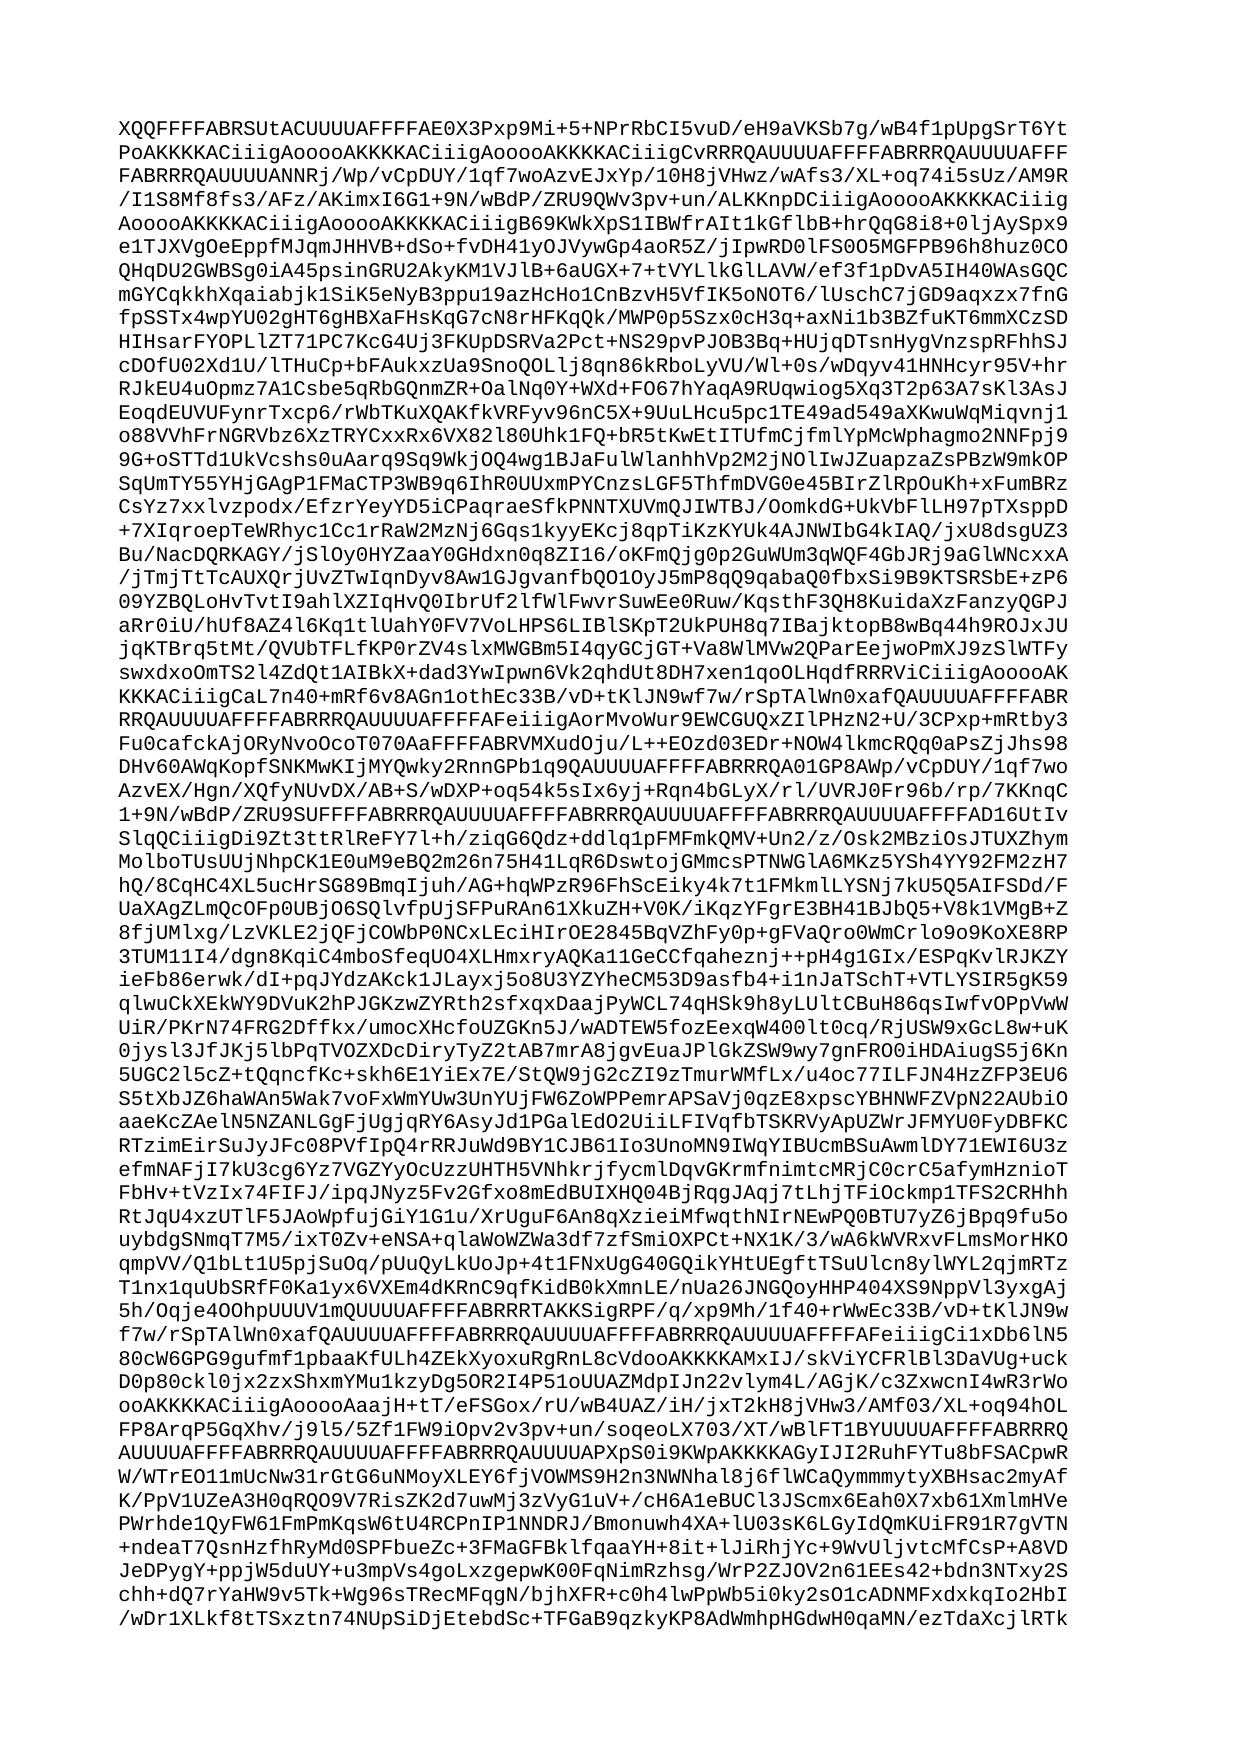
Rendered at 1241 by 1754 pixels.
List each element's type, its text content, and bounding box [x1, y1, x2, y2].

text QHqDU2GWBSg0iA45psinGRU2AkyKM1VJlB+6aUGX+7+tVYLlkGlLAVW/ef3f1pDvA5IH40WAsGQC [118, 260, 1122, 284]
text SqUmTY55YHjGAgP1FMaCTP3WB9q6IhR0UUxmPYCnzsLGF5ThfmDVG0e45BIrZlRpOuKh+xFumBRz [118, 473, 1122, 496]
text f7w/rSpTAlWn0xafQAUUUUAFFFFABRRRQAUUUUAFFFFABRRRQAUUUUAFFFFAFeiiigCi1xDb6lN5 [118, 1324, 1122, 1348]
text UaXAgZLmQcOFp0UBjO6SQlvfpUjSFPuRAn61XkuZH+V0K/iKqzYFgrE3BH41BJbQ5+V8k1VMgB+Z [118, 898, 1122, 922]
text uybdgSNmqT7M5/ixT0Zv+eNSA+qlaWoWZWa3df7zfSmiOXPCt+NX1K/3/wA6kWVRxvFLmsMorHKO [118, 1229, 1122, 1253]
text AooooAKKKKACiiigAooooAKKKKACiiigB69KWkXpS1IBWfrAIt1kGflbB+hrQqG8i8+0ljAySpx9 [118, 213, 1122, 236]
text e1TJXVgOeEppfMJqmJHHVB+dSo+fvDH41yOJVywGp4aoR5Z/jIpwRD0lFS0O5MGFPB96h8huz0CO [118, 236, 1122, 260]
text PoAKKKKACiiigAooooAKKKKACiiigAooooAKKKKACiiigCvRRRQAUUUUAFFFFABRRRQAUUUUAFFF [118, 142, 1122, 165]
text 5UGC2l5cZ+tQqncfKc+skh6E1YiEx7E/StQW9jG2cZI9zTmurWMfLx/u4oc77ILFJN4HzZFP3EU6 [118, 1064, 1122, 1088]
text AzvEX/Hgn/XQfyNUvDX/AB+S/wDXP+oq54k5sIx6yj+Rqn4bGLyX/rl/UVRJ0Fr96b/rp/7KKnqC [118, 780, 1122, 804]
text JeDPygY+ppjW5duUY+u3mpVs4goLxzgepwK00FqNimRzhsg/WrP2ZJOV2n61EEs42+bdn3NTxy2S [118, 1561, 1122, 1584]
text PWrhde1QyFW61FmPmKqsW6tU4RCPnIP1NNDRJ/Bmonuwh4XA+lU03sK6LGyIdQmKUiFR91R7gVTN [118, 1513, 1122, 1537]
text 1+9N/wBdP/ZRU9SUFFFFABRRRQAUUUUAFFFFABRRRQAUUUUAFFFFABRRRQAUUUUAFFFFAD16UtIv [118, 804, 1122, 827]
text /I1S8Mf8fs3/AFz/AKimxI6G1+9N/wBdP/ZRU9QWv3pv+un/ALKKnpDCiiigAooooAKKKKACiiig [118, 189, 1122, 213]
text Fu0cafckAjORyNvoOcoT070AaFFFFABRVMXudOju/L++EOzd03EDr+NOW4lkmcRQq0aPsZjJhs98 [118, 733, 1122, 757]
text aaeKcZAelN5NZANLGgFjUgjqRY6AsyJd1PGalEdO2UiiLFIVqfbTSKRVyApUZWrJFMYU0FyDBFKC [118, 1111, 1122, 1135]
text RTzimEirSuJyJFc08PVfIpQ4rRRJuWd9BY1CJB61Io3UnoMN9IWqYIBUcmBSuAwmlDY71EWI6U3z [118, 1135, 1122, 1158]
text S5tXbJZ6haWAn5Wak7voFxWmYUw3UnYUjFW6ZoWPPemrAPSaVj0qzE8xpscYBHNWFZVpN22AUbiO [118, 1088, 1122, 1111]
text RJkEU4uOpmz7A1Csbe5qRbGQnmZR+OalNq0Y+WXd+FO67hYaqA9RUqwiog5Xq3T2p63A7sKl3AsJ [118, 378, 1122, 402]
text K/PpV1UZeA3H0qRQO9V7RisZK2d7uwMj3zVyG1uV+/cH6A1eBUCl3JScmx6Eah0X7xb61XmlmHVe [118, 1489, 1122, 1513]
text mGYCqkkhXqaiabjk1SiK5eNyB3ppu19azHcHo1CnBzvH5VfIK5oNOT6/lUschC7jGD9aqxzx7fnG [118, 284, 1122, 307]
text aRr0iU/hUf8AZ4l6Kq1tlUahY0FV7VoLHPS6LIBlSKpT2UkPUH8q7IBajktopB8wBq44h9ROJxJU [118, 615, 1122, 638]
text XQQFFFFABRSUtACUUUUAFFFFAE0X3Pxp9Mi+5+NPrRbCI5vuD/eH9aVKSb7g/wB4f1pUpgSrT6Yt [118, 118, 1122, 142]
text UiR/PKrN74FRG2Dffkx/umocXHcfoUZGKn5J/wADTEW5fozEexqW400lt0cq/RjUSW9xGcL8w+uK [118, 1017, 1122, 1040]
text KKKACiiigCaL7n40+mRf6v8AGn1othEc33B/vD+tKlJN9wf7w/rSpTAlWn0xafQAUUUUAFFFFABR [118, 686, 1122, 709]
text EoqdEUVUFynrTxcp6/rWbTKuXQAKfkVRFyv96nC5X+9UuLHcu5pc1TE49ad549aXKwuWqMiqvnj1 [118, 402, 1122, 426]
text FbHv+tVzIx74FIFJ/ipqJNyz5Fv2Gfxo8mEdBUIXHQ04BjRqgJAqj7tLhjTFiOckmp1TFS2CRHhh [118, 1182, 1122, 1206]
text qlwuCkXEkWY9DVuK2hPJGKzwZYRth2sfxqxDaajPyWCL74qHSk9h8yLUltCBuH86qsIwfvOPpVwW [118, 993, 1122, 1017]
text hQ/8CqHC4XL5ucHrSG89BmqIjuh/AG+hqWPzR96FhScEiky4k7t1FMkmlLYSNj7kU5Q5AIFSDd/F [118, 875, 1122, 898]
text /wDr1XLkf8tTSxztn74NUpSiDjEtebdSc+TFGaB9qzkyKP8AdWmhpHGdwH0qaMN/ezTdaXcjlRTk [118, 1608, 1122, 1631]
text D0p80ckl0jx2zxShxmYMu1kzyDg5OR2I4P51oUUAZMdpIJn22vlym4L/AGjK/c3ZxwcnI4wR3rWo [118, 1371, 1122, 1395]
text +7XIqroepTeWRhyc1Cc1rRaW2MzNj6Gqs1kyyEKcj8qpTiKzKYUk4AJNWIbG4kIAQ/jxU8dsgUZ3 [118, 520, 1122, 544]
text W/WTrEO11mUcNw31rGtG6uNMoyXLEY6fjVOWMS9H2n3NWNhal8j6flWCaQymmmytyXBHsac2myAf [118, 1466, 1122, 1489]
text FABRRRQAUUUUANNRj/Wp/vCpDUY/1qf7woAzvEJxYp/10H8jVHwz/wAfs3/XL+oq74i5sUz/AM9R [118, 165, 1122, 189]
text 3TUM11I4/dgn8KqiC4mboSfeqUO4XLHmxryAQKa11GeCCfqaheznj++pH4g1GIx/ESPqKvlRJKZY [118, 946, 1122, 969]
text DHv60AWqKopfSNKMwKIjMYQwky2RnnGPb1q9QAUUUUAFFFFABRRRQA01GP8AWp/vCpDUY/1qf7wo [118, 757, 1122, 780]
text 80cW6GPG9gufmf1pbaaKfULh4ZEkXyoxuRgRnL8cVdooAKKKKAMxIJ/skViYCFRlBl3DaVUg+uck [118, 1348, 1122, 1371]
text ieFb86erwk/dI+pqJYdzAKck1JLayxj5o8U3YZYheCM53D9asfb4+i1nJaTSchT+VTLYSIR5gK59 [118, 969, 1122, 993]
text Bu/NacDQRKAGY/jSlOy0HYZaaY0GHdxn0q8ZI16/oKFmQjg0p2GuWUm3qWQF4GbJRj9aGlWNcxxA [118, 544, 1122, 567]
text MolboTUsUUjNhpCK1E0uM9eBQ2m26n75H41LqR6DswtojGMmcsPTNWGlA6MKz5YSh4YY92FM2zH7 [118, 851, 1122, 875]
text swxdxoOmTS2l4ZdQt1AIBkX+dad3YwIpwn6Vk2qhdUt8DH7xen1qoOLHqdfRRRViCiiigAooooAK [118, 662, 1122, 686]
text HIHsarFYOPLlZT71PC7KcG4Uj3FKUpDSRVa2Pct+NS29pvPJOB3Bq+HUjqDTsnHygVnzspRFhhSJ [118, 331, 1122, 354]
text o88VVhFrNGRVbz6XzTRYCxxRx6VX82l80Uhk1FQ+bR5tKwEtITUfmCjfmlYpMcWphagmo2NNFpj9 [118, 426, 1122, 449]
text fpSSTx4wpYU02gHT6gHBXaFHsKqG7cN8rHFKqQk/MWP0p5Szx0cH3q+axNi1b3BZfuKT6mmXCzSD [118, 307, 1122, 331]
text SlqQCiiigDi9Zt3ttRlReFY7l+h/ziqG6Qdz+ddlq1pFMFmkQMV+Un2/z/Osk2MBziOsJTUXZhym [118, 827, 1122, 851]
text /jTmjTtTcAUXQrjUvZTwIqnDyv8Aw1GJgvanfbQO1OyJ5mP8qQ9qabaQ0fbxSi9B9KTSRSbE+zP6 [118, 567, 1122, 591]
text efmNAFjI7kU3cg6Yz7VGZYyOcUzzUHTH5VNhkrjfycmlDqvGKrmfnimtcMRjC0crC5afymHznioT [118, 1158, 1122, 1182]
text 8fjUMlxg/LzVKLE2jQFjCOWbP0NCxLEciHIrOE2845BqVZhFy0p+gFVaQro0WmCrlo9o9KoXE8RP [118, 922, 1122, 946]
text 9G+oSTTd1UkVcshs0uAarq9Sq9WkjOQ4wg1BJaFulWlanhhVp2M2jNOlIwJZuapzaZsPBzW9mkOP [118, 449, 1122, 473]
text qmpVV/Q1bLt1U5pjSuOq/pUuQyLkUoJp+4t1FNxUgG40GQikYHtUEgftTSuUlcn8ylWYL2qjmRTz [118, 1253, 1122, 1277]
text AUUUUAFFFFABRRRQAUUUUAFFFFABRRRQAUUUUAPXpS0i9KWpAKKKKAGyIJI2RuhFYTu8bFSACpwR [118, 1442, 1122, 1466]
text 09YZBQLoHvTvtI9ahlXZIqHvQ0IbrUf2lfWlFwvrSuwEe0Ruw/KqsthF3QH8KuidaXzFanzyQGPJ [118, 591, 1122, 615]
text RtJqU4xzUTlF5JAoWpfujGiY1G1u/XrUguF6An8qXzieiMfwqthNIrNEwPQ0BTU7yZ6jBpq9fu5o [118, 1206, 1122, 1229]
text CsYz7xxlvzpodx/EfzrYeyYD5iCPaqraeSfkPNNTXUVmQJIWTBJ/OomkdG+UkVbFlLH97pTXsppD [118, 496, 1122, 520]
text FP8ArqP5GqXhv/j9l5/5Zf1FW9iOpv2v3pv+un/soqeoLX703/XT/wBlFT1BYUUUUAFFFFABRRRQ [118, 1419, 1122, 1442]
text T1nx1quUbSRfF0Ka1yx6VXEm4dKRnC9qfKidB0kXmnLE/nUa26JNGQoyHHP404XS9NppVl3yxgAj [118, 1277, 1122, 1300]
text chh+dQ7rYaHW9v5Tk+Wg96sTRecMFqgN/bjhXFR+c0h4lwPpWb5i0ky2sO1cADNMFxdxkqIo2HbI [118, 1584, 1122, 1608]
text +ndeaT7QsnHzfhRyMd0SPFbueZc+3FMaGFBklfqaaYH+8it+lJiRhjYc+9WvUljvtcMfCsP+A8VD [118, 1537, 1122, 1561]
text 0jysl3JfJKj5lbPqTVOZXDcDiryTyZ2tAB7mrA8jgvEuaJPlGkZSW9wy7gnFRO0iHDAiugS5j6Kn [118, 1040, 1122, 1064]
text cDOfU02Xd1U/lTHuCp+bFAukxzUa9SnoQOLlj8qn86kRboLyVU/Wl+0s/wDqyv41HNHcyr95V+hr [118, 354, 1122, 378]
text ooAKKKKACiiigAooooAaajH+tT/eFSGox/rU/wB4UAZ/iH/jxT2kH8jVHw3/AMf03/XL+oq94hOL [118, 1395, 1122, 1419]
text jqKTBrq5tMt/QVUbTFLfKP0rZV4slxMWGBm5I4qyGCjGT+Va8WlMVw2QParEejwoPmXJ9zSlWTFy [118, 638, 1122, 662]
text RRQAUUUUAFFFFABRRRQAUUUUAFFFFAFeiiigAorMvoWur9EWCGUQxZIlPHzN2+U/3CPxp+mRtby3 [118, 709, 1122, 733]
text 5h/Oqje4OOhpUUUV1mQUUUUAFFFFABRRRTAKKSigRPF/q/xp9Mh/1f40+rWwEc33B/vD+tKlJN9w [118, 1300, 1122, 1324]
